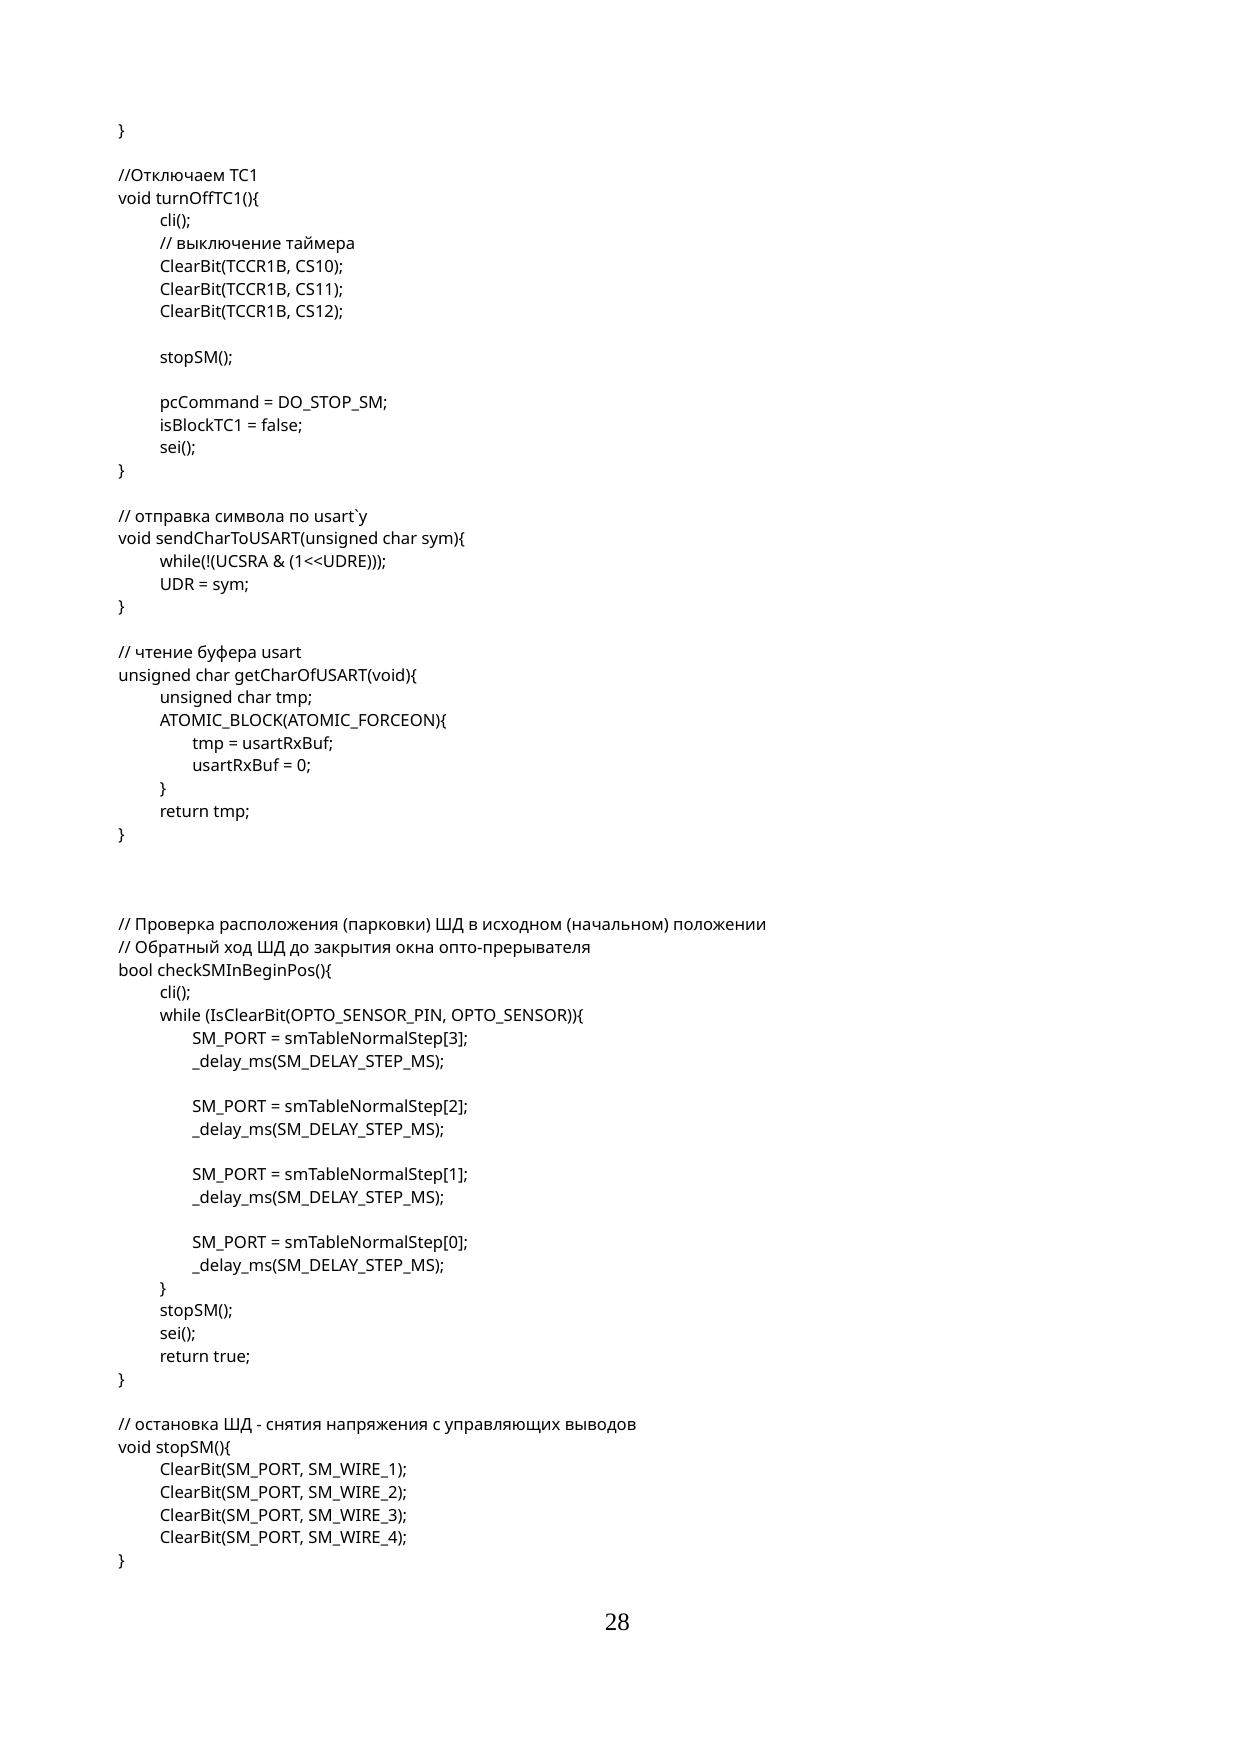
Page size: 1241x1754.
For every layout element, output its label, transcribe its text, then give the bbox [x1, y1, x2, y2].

text UDR = sym; [118, 572, 1122, 595]
text } [118, 595, 1122, 618]
text unsigned char getCharOfUSART(void){ [118, 663, 1122, 686]
text sei(); [118, 436, 1122, 459]
text tmp = usartRxBuf; [118, 731, 1122, 754]
text ClearBit(SM_PORT, SM_WIRE_4); [118, 1526, 1122, 1549]
text sei(); [118, 1322, 1122, 1344]
text // отправка символа по usart`у [118, 504, 1122, 527]
text } [118, 1367, 1122, 1390]
text SM_PORT = smTableNormalStep[1]; [118, 1163, 1122, 1185]
text } [118, 459, 1122, 481]
text bool checkSMInBeginPos(){ [118, 958, 1122, 981]
text // выключение таймера [118, 232, 1122, 254]
text void sendCharToUSART(unsigned char sym){ [118, 527, 1122, 549]
text _delay_ms(SM_DELAY_STEP_MS); [118, 1253, 1122, 1276]
text } [118, 777, 1122, 799]
text ClearBit(SM_PORT, SM_WIRE_1); [118, 1458, 1122, 1481]
text } [118, 118, 1122, 141]
text pcCommand = DO_STOP_SM; [118, 391, 1122, 413]
text return tmp; [118, 799, 1122, 822]
text //Отключаем ТС1 [118, 163, 1122, 186]
text // Обратный ход ШД до закрытия окна опто-прерывателя [118, 936, 1122, 958]
text void stopSM(){ [118, 1435, 1122, 1458]
text stopSM(); [118, 1299, 1122, 1322]
text ATOMIC_BLOCK(ATOMIC_FORCEON){ [118, 708, 1122, 731]
text ClearBit(SM_PORT, SM_WIRE_3); [118, 1503, 1122, 1526]
text isBlockTC1 = false; [118, 413, 1122, 436]
text unsigned char tmp; [118, 686, 1122, 708]
text } [118, 1549, 1122, 1571]
text SM_PORT = smTableNormalStep[3]; [118, 1026, 1122, 1049]
text while (IsClearBit(OPTO_SENSOR_PIN, OPTO_SENSOR)){ [118, 1004, 1122, 1026]
text // чтение буфера usart [118, 640, 1122, 663]
text ClearBit(TCCR1B, CS12); [118, 300, 1122, 322]
text usartRxBuf = 0; [118, 754, 1122, 777]
text cli(); [118, 981, 1122, 1004]
text } [118, 1276, 1122, 1299]
text _delay_ms(SM_DELAY_STEP_MS); [118, 1117, 1122, 1140]
text SM_PORT = smTableNormalStep[2]; [118, 1094, 1122, 1117]
text cli(); [118, 209, 1122, 232]
text // остановка ШД - снятия напряжения с управляющих выводов [118, 1412, 1122, 1435]
text ClearBit(TCCR1B, CS11); [118, 277, 1122, 300]
text void turnOffTC1(){ [118, 186, 1122, 209]
text // Проверка расположения (парковки) ШД в исходном (начальном) положении [118, 913, 1122, 936]
text _delay_ms(SM_DELAY_STEP_MS); [118, 1049, 1122, 1072]
text ClearBit(TCCR1B, CS10); [118, 254, 1122, 277]
text SM_PORT = smTableNormalStep[0]; [118, 1231, 1122, 1253]
text stopSM(); [118, 345, 1122, 368]
text ClearBit(SM_PORT, SM_WIRE_2); [118, 1481, 1122, 1503]
text return true; [118, 1344, 1122, 1367]
text while(!(UCSRA & (1<<UDRE))); [118, 549, 1122, 572]
text } [118, 822, 1122, 845]
text _delay_ms(SM_DELAY_STEP_MS); [118, 1185, 1122, 1208]
